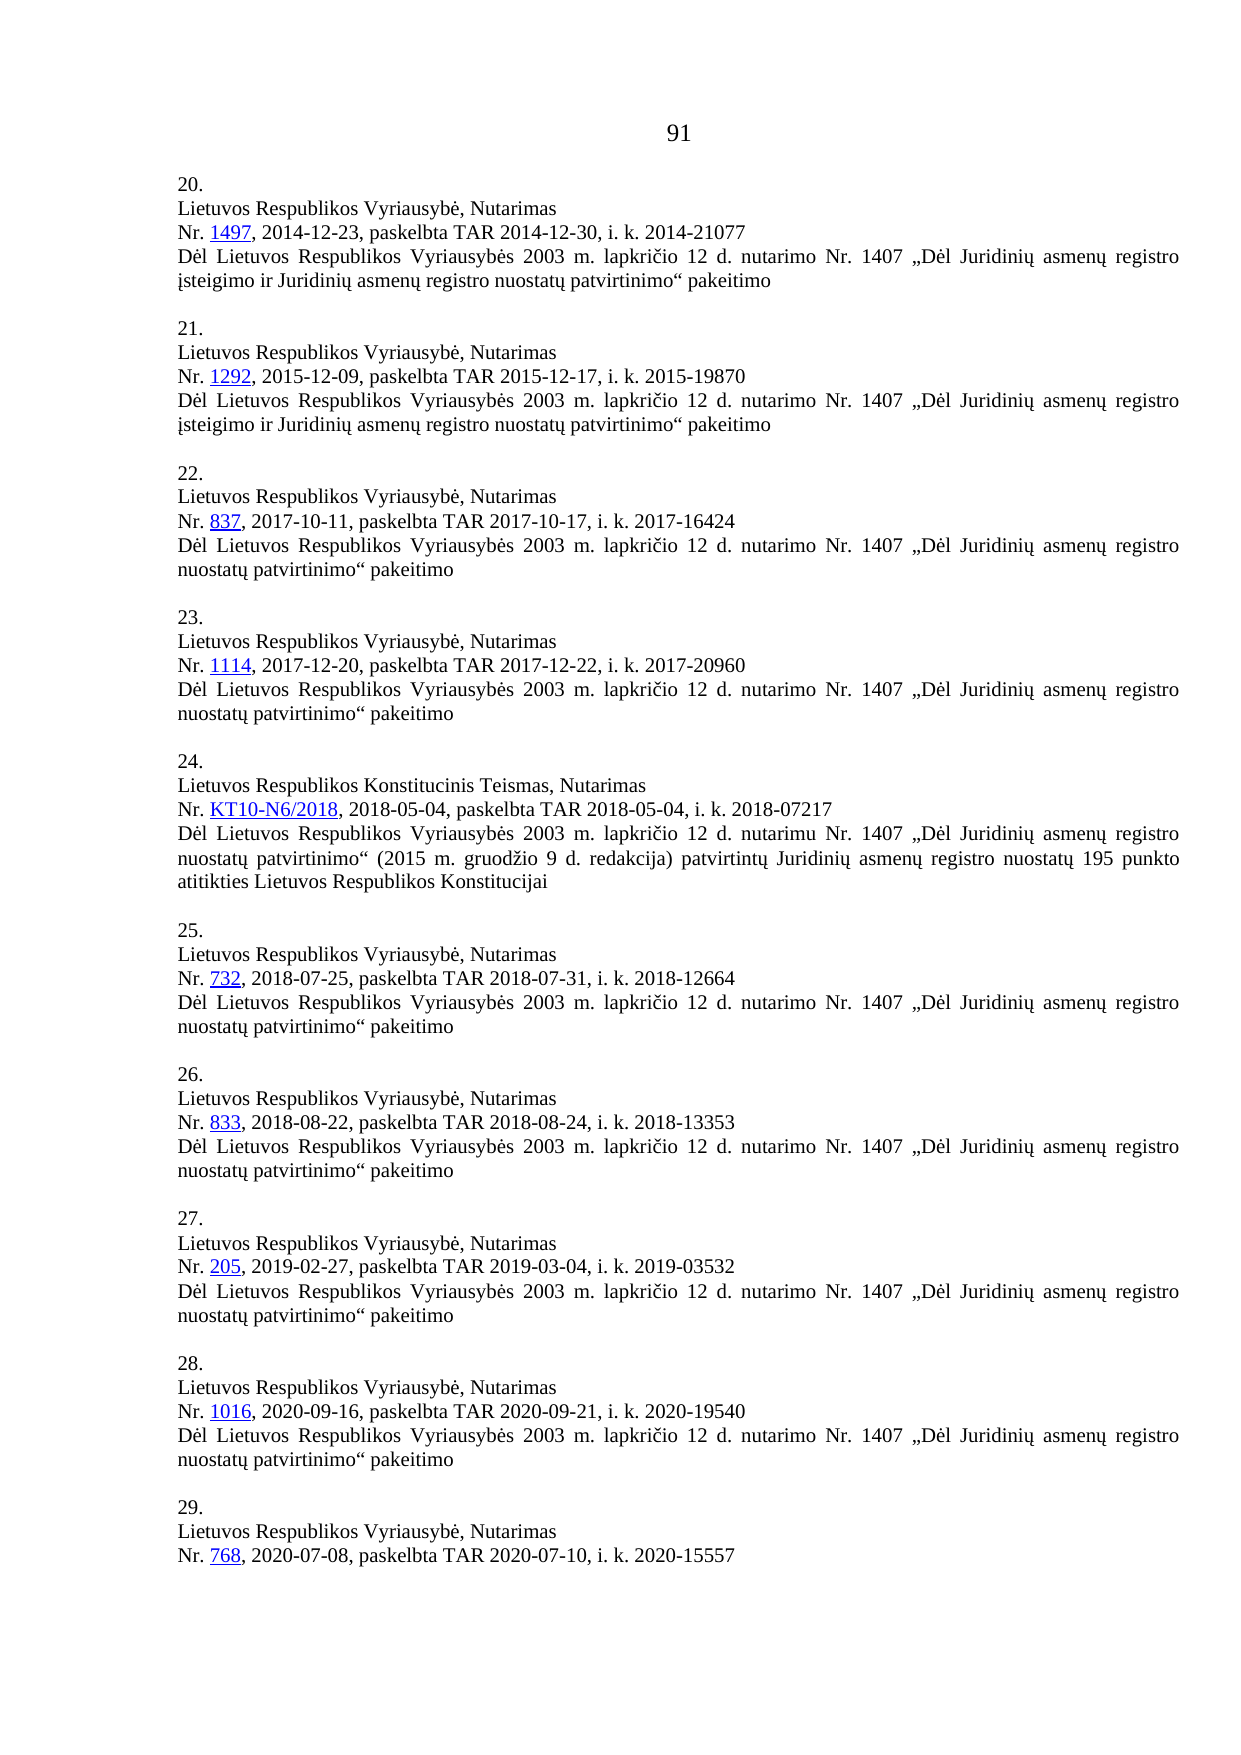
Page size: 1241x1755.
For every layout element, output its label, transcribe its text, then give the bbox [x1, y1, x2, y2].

text Lietuvos Respublikos Vyriausybė, Nutarimas [177, 1375, 1181, 1399]
text Nr. 1497, 2014-12-23, paskelbta TAR 2014-12-30, i. k. 2014-21077 [177, 220, 1181, 244]
text 23. [177, 605, 1181, 629]
text Dėl Lietuvos Respublikos Vyriausybės 2003 m. lapkričio 12 d. nutarimo Nr. 1407 „Dėl Juridinių asmenų registro nuostatų patvirtinimo“ pakeitimo [177, 677, 1181, 725]
text Lietuvos Respublikos Vyriausybė, Nutarimas [177, 196, 1181, 220]
text Nr. 732, 2018-07-25, paskelbta TAR 2018-07-31, i. k. 2018-12664 [177, 966, 1181, 990]
text Dėl Lietuvos Respublikos Vyriausybės 2003 m. lapkričio 12 d. nutarimu Nr. 1407 „Dėl Juridinių asmenų registro nuostatų patvirtinimo“ (2015 m. gruodžio 9 d. redakcija) patvirtintų Juridinių asmenų registro nuostatų 195 punkto atitikties Lietuvos Respublikos Konstitucijai [177, 821, 1181, 893]
text Nr. 768, 2020-07-08, paskelbta TAR 2020-07-10, i. k. 2020-15557 [177, 1543, 1181, 1567]
text 24. [177, 749, 1181, 773]
text Lietuvos Respublikos Vyriausybė, Nutarimas [177, 1230, 1181, 1254]
text Nr. 1114, 2017-12-20, paskelbta TAR 2017-12-22, i. k. 2017-20960 [177, 653, 1181, 677]
text 26. [177, 1062, 1181, 1086]
text Lietuvos Respublikos Vyriausybė, Nutarimas [177, 484, 1181, 508]
text Dėl Lietuvos Respublikos Vyriausybės 2003 m. lapkričio 12 d. nutarimo Nr. 1407 „Dėl Juridinių asmenų registro nuostatų patvirtinimo“ pakeitimo [177, 533, 1181, 581]
text Nr. 205, 2019-02-27, paskelbta TAR 2019-03-04, i. k. 2019-03532 [177, 1254, 1181, 1278]
text Dėl Lietuvos Respublikos Vyriausybės 2003 m. lapkričio 12 d. nutarimo Nr. 1407 „Dėl Juridinių asmenų registro nuostatų patvirtinimo“ pakeitimo [177, 990, 1181, 1038]
text Lietuvos Respublikos Vyriausybė, Nutarimas [177, 629, 1181, 653]
text Nr. 1292, 2015-12-09, paskelbta TAR 2015-12-17, i. k. 2015-19870 [177, 364, 1181, 388]
text Dėl Lietuvos Respublikos Vyriausybės 2003 m. lapkričio 12 d. nutarimo Nr. 1407 „Dėl Juridinių asmenų registro įsteigimo ir Juridinių asmenų registro nuostatų patvirtinimo“ pakeitimo [177, 388, 1181, 436]
text Lietuvos Respublikos Vyriausybė, Nutarimas [177, 340, 1181, 364]
text 20. [177, 172, 1181, 196]
text Nr. KT10-N6/2018, 2018-05-04, paskelbta TAR 2018-05-04, i. k. 2018-07217 [177, 797, 1181, 821]
text Lietuvos Respublikos Vyriausybė, Nutarimas [177, 1086, 1181, 1110]
text Lietuvos Respublikos Vyriausybė, Nutarimas [177, 942, 1181, 966]
text Nr. 1016, 2020-09-16, paskelbta TAR 2020-09-21, i. k. 2020-19540 [177, 1399, 1181, 1423]
text 29. [177, 1495, 1181, 1519]
text 22. [177, 460, 1181, 484]
text 27. [177, 1206, 1181, 1230]
text 21. [177, 316, 1181, 340]
text Dėl Lietuvos Respublikos Vyriausybės 2003 m. lapkričio 12 d. nutarimo Nr. 1407 „Dėl Juridinių asmenų registro nuostatų patvirtinimo“ pakeitimo [177, 1278, 1181, 1327]
text Nr. 833, 2018-08-22, paskelbta TAR 2018-08-24, i. k. 2018-13353 [177, 1110, 1181, 1134]
text Lietuvos Respublikos Vyriausybė, Nutarimas [177, 1519, 1181, 1543]
text Dėl Lietuvos Respublikos Vyriausybės 2003 m. lapkričio 12 d. nutarimo Nr. 1407 „Dėl Juridinių asmenų registro nuostatų patvirtinimo“ pakeitimo [177, 1423, 1181, 1471]
text 28. [177, 1351, 1181, 1375]
text 25. [177, 918, 1181, 942]
text Dėl Lietuvos Respublikos Vyriausybės 2003 m. lapkričio 12 d. nutarimo Nr. 1407 „Dėl Juridinių asmenų registro nuostatų patvirtinimo“ pakeitimo [177, 1134, 1181, 1182]
text Nr. 837, 2017-10-11, paskelbta TAR 2017-10-17, i. k. 2017-16424 [177, 508, 1181, 533]
text Dėl Lietuvos Respublikos Vyriausybės 2003 m. lapkričio 12 d. nutarimo Nr. 1407 „Dėl Juridinių asmenų registro įsteigimo ir Juridinių asmenų registro nuostatų patvirtinimo“ pakeitimo [177, 244, 1181, 292]
text Lietuvos Respublikos Konstitucinis Teismas, Nutarimas [177, 773, 1181, 797]
